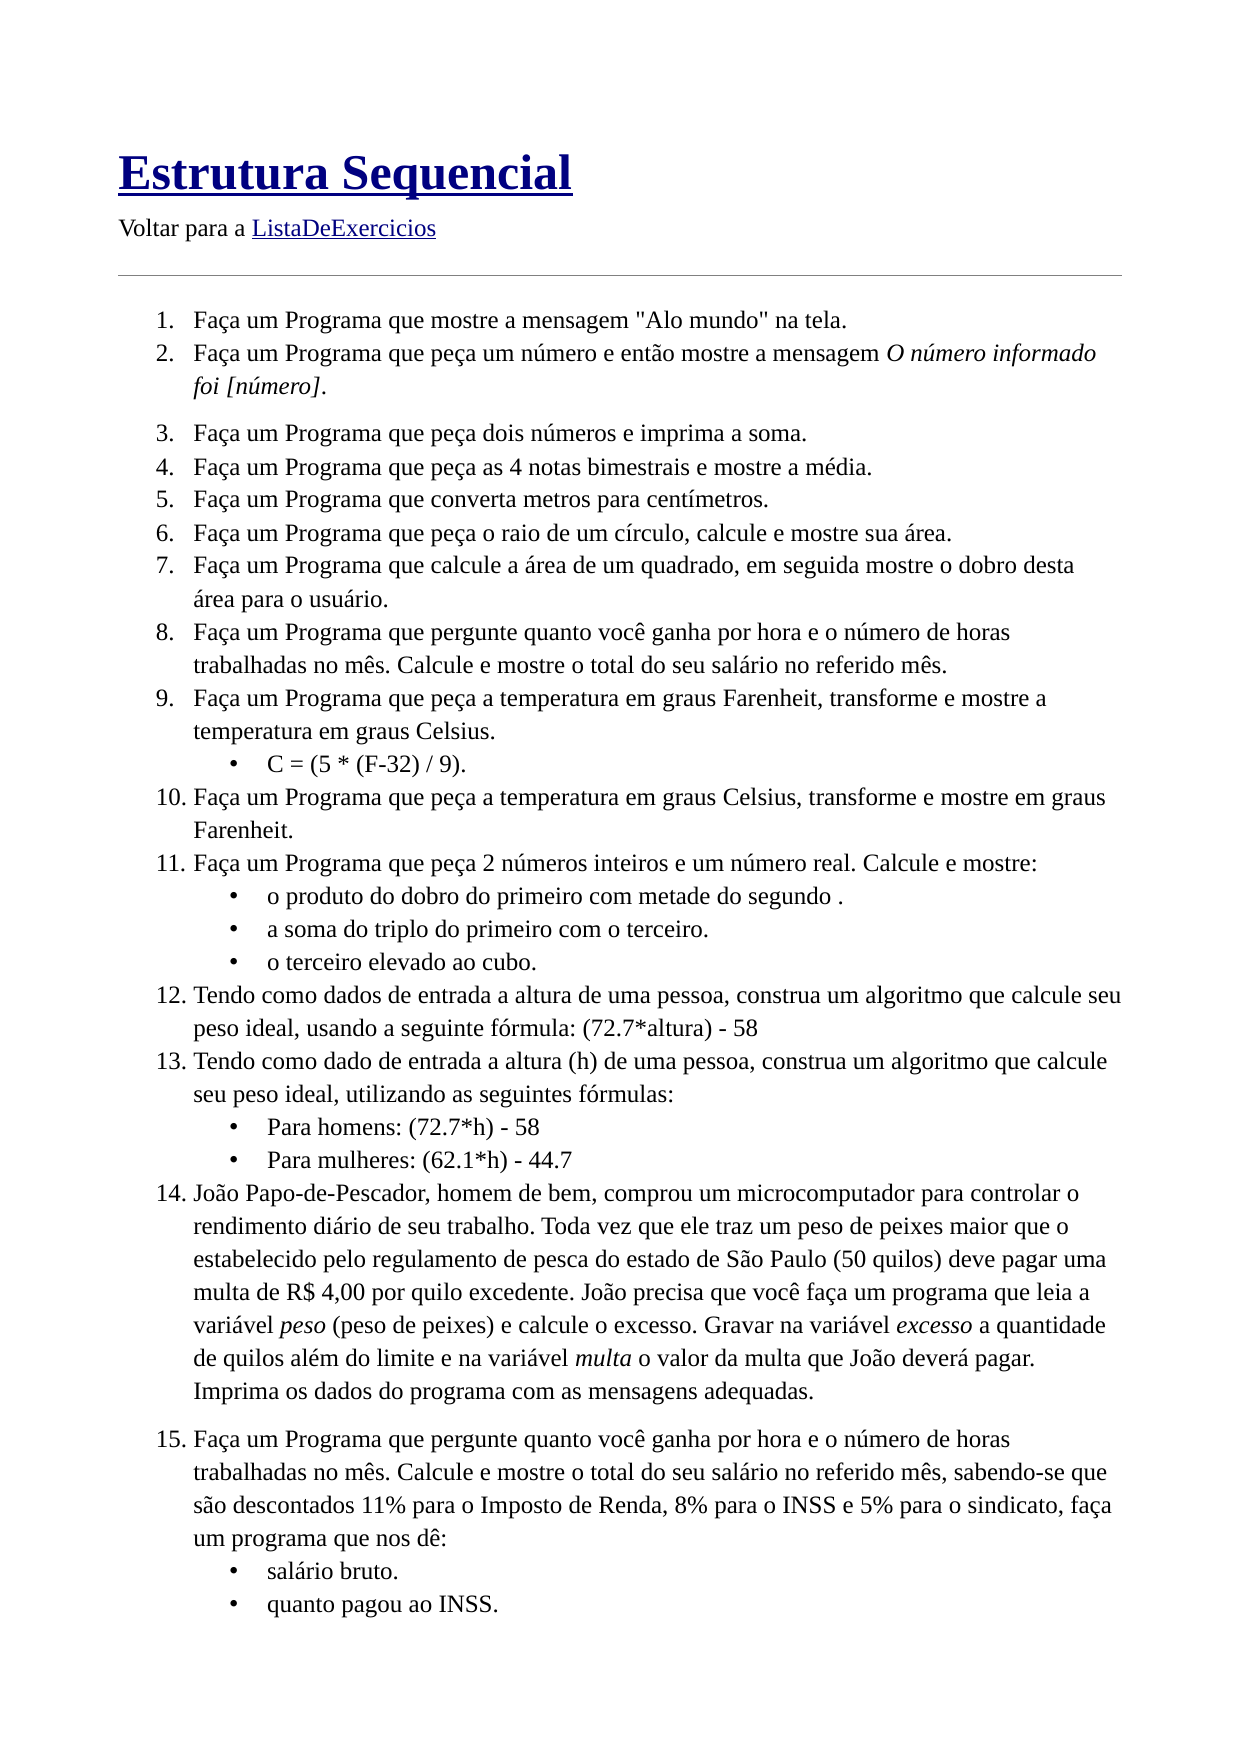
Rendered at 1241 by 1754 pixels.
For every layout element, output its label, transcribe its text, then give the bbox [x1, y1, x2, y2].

list quanto pagou ao INSS. [229, 1589, 1122, 1618]
list Faça um Programa que peça 2 números inteiros e um número real. Calcule e mostre: [156, 848, 1122, 877]
list Faça um Programa que peça dois números e imprima a soma. [156, 418, 1122, 447]
list Faça um Programa que peça a temperatura em graus Celsius, transforme e mostre em graus Farenheit. [156, 782, 1122, 843]
list Para homens: (72.7*h) - 58 [229, 1112, 1122, 1141]
list salário bruto. [229, 1556, 1122, 1584]
list Faça um Programa que peça as 4 notas bimestrais e mostre a média. [156, 452, 1122, 480]
list Tendo como dados de entrada a altura de uma pessoa, construa um algoritmo que calcule seu peso ideal, usando a seguinte fórmula: (72.7*altura) - 58 [156, 980, 1122, 1042]
list Faça um Programa que pergunte quanto você ganha por hora e o número de horas trabalhadas no mês. Calcule e mostre o total do seu salário no referido mês. [156, 617, 1122, 678]
list Faça um Programa que peça o raio de um círculo, calcule e mostre sua área. [156, 518, 1122, 546]
text Voltar para a ListaDeExercicios [118, 213, 1122, 242]
list Faça um Programa que peça a temperatura em graus Farenheit, transforme e mostre a temperatura em graus Celsius. [156, 683, 1122, 744]
list Para mulheres: (62.1*h) - 44.7 [229, 1145, 1122, 1174]
list Tendo como dado de entrada a altura (h) de uma pessoa, construa um algoritmo que calcule seu peso ideal, utilizando as seguintes fórmulas: [156, 1046, 1122, 1108]
list C = (5 * (F-32) / 9). [229, 749, 1122, 777]
list Faça um Programa que converta metros para centímetros. [156, 484, 1122, 513]
list o produto do dobro do primeiro com metade do segundo . [229, 881, 1122, 909]
list o terceiro elevado ao cubo. [229, 947, 1122, 976]
list Faça um Programa que calcule a área de um quadrado, em seguida mostre o dobro desta área para o usuário. [156, 551, 1122, 612]
list a soma do triplo do primeiro com o terceiro. [229, 914, 1122, 943]
list João Papo-de-Pescador, homem de bem, comprou um microcomputador para controlar o rendimento diário de seu trabalho. Toda vez que ele traz um peso de peixes maior que o estabelecido pelo regulamento de pesca do estado de São Paulo (50 quilos) deve pagar uma multa de R$ 4,00 por quilo excedente. João precisa que você faça um programa que leia a variável peso (peso de peixes) e calcule o excesso. Gravar na variável excesso a quantidade de quilos além do limite e na variável multa o valor da multa que João deverá pagar. Imprima os dados do programa com as mensagens adequadas. [156, 1178, 1122, 1405]
list Faça um Programa que pergunte quanto você ganha por hora e o número de horas trabalhadas no mês. Calcule e mostre o total do seu salário no referido mês, sabendo-se que são descontados 11% para o Imposto de Renda, 8% para o INSS e 5% para o sindicato, faça um programa que nos dê: [156, 1424, 1122, 1552]
list Faça um Programa que peça um número e então mostre a mensagem O número informado foi [número]. [156, 338, 1122, 400]
list Faça um Programa que mostre a mensagem "Alo mundo" na tela. [156, 305, 1122, 334]
subtitle Estrutura Sequencial [118, 143, 1122, 201]
